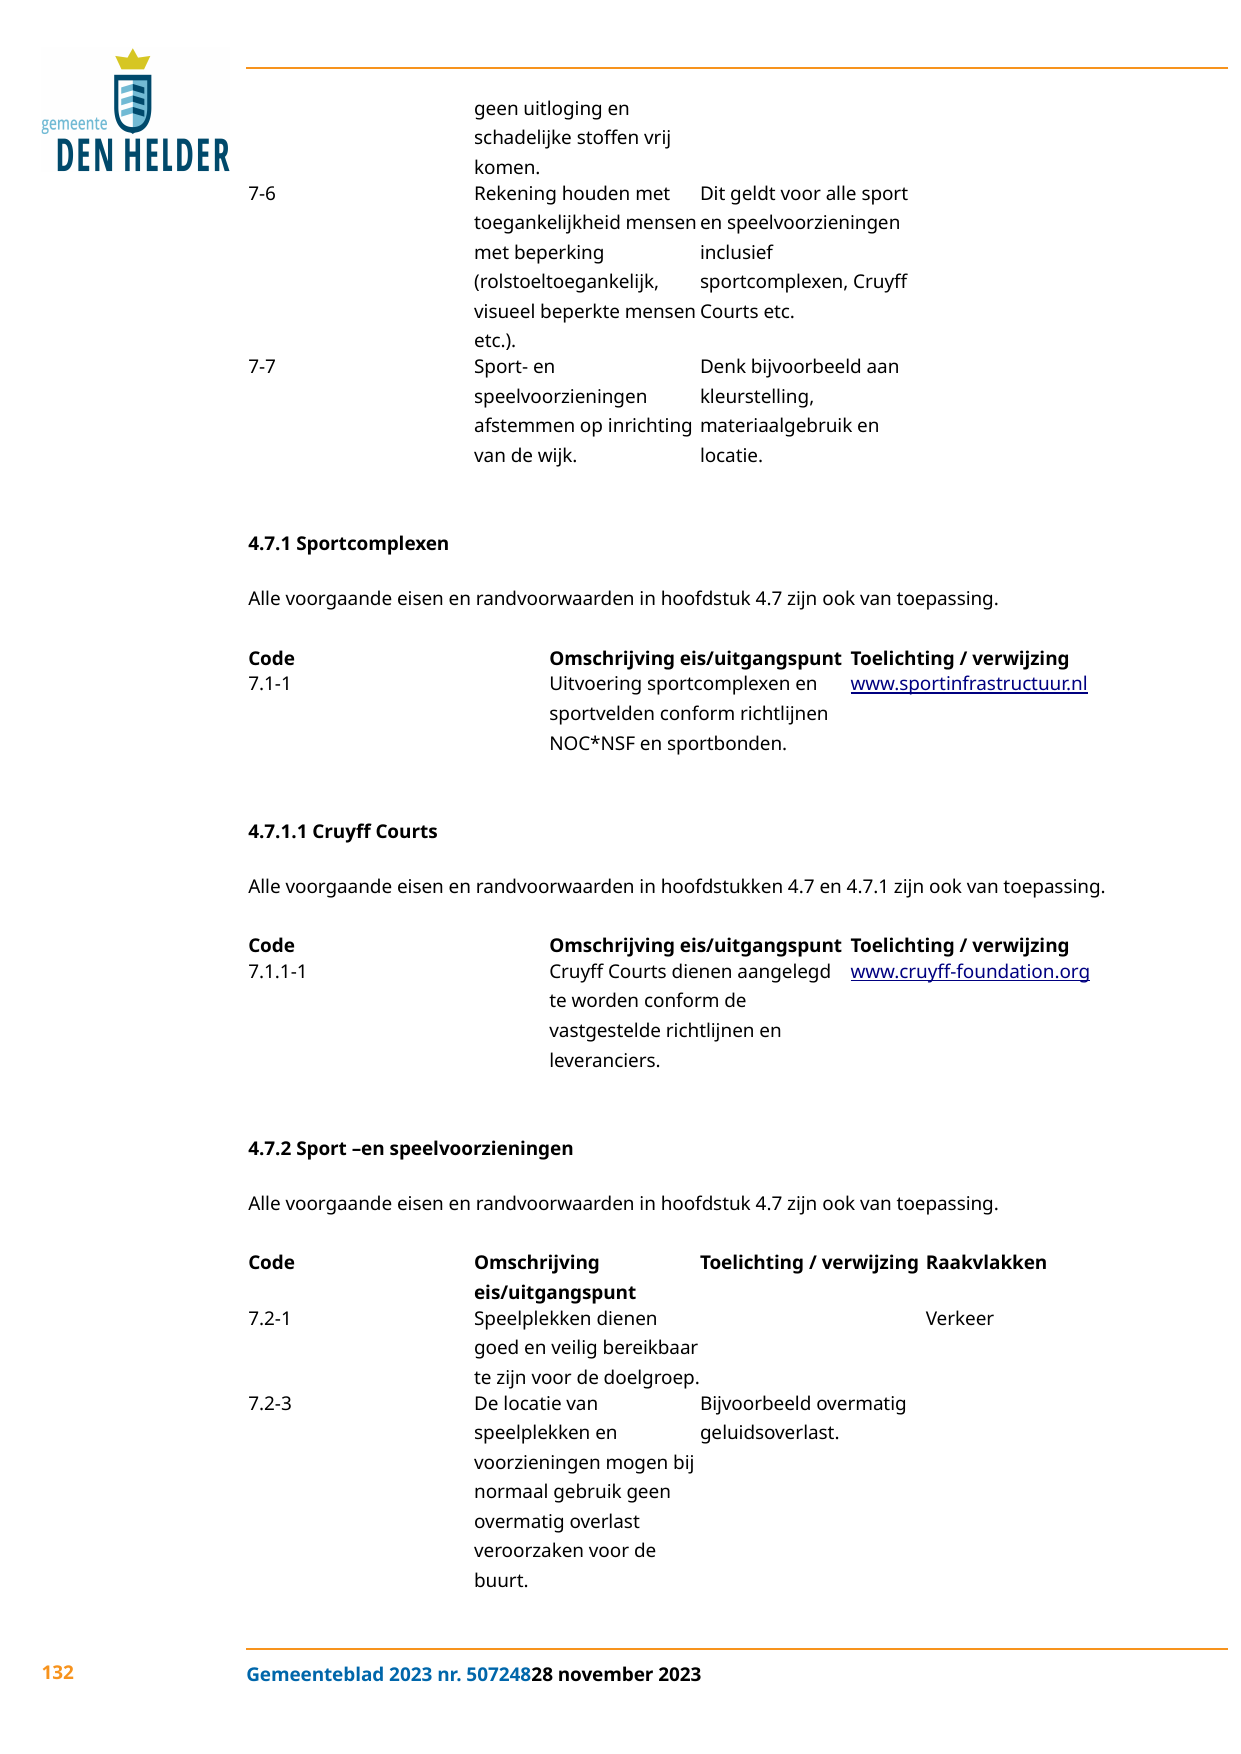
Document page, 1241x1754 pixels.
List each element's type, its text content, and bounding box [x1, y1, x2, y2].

table_cell [926, 180, 1152, 353]
table_cell Bijvoorbeeld overmatig geluidsoverlast. [700, 1390, 926, 1593]
picture [220, 160, 224, 172]
table_cell [248, 95, 474, 180]
table_header Toelichting / verwijzing [850, 645, 1152, 671]
table_cell Uitvoering sportcomplexen en sportvelden conform richtlijnen NOC*NSF en sportbonden. [549, 671, 850, 755]
picture [182, 144, 187, 165]
table_cell 7.1-1 [248, 671, 549, 755]
table_header Raakvlakken [926, 1250, 1152, 1305]
table_cell 7.2-1 [248, 1305, 474, 1390]
table_header Omschrijving eis/uitgangspunt [549, 933, 850, 958]
text 4.7.1.1 Cruyff Courts [248, 818, 1152, 843]
text Alle voorgaande eisen en randvoorwaarden in hoofdstuk 4.7 zijn ook van toepassing. [248, 1190, 1152, 1216]
table_cell www.cruyff-foundation.org [850, 958, 1152, 1073]
table_header Toelichting / verwijzing [700, 1250, 926, 1305]
table_cell De locatie van speelplekken en voorzieningen mogen bij normaal gebruik geen overmatig overlast veroorzaken voor de buurt. [474, 1390, 700, 1593]
table_cell 7-6 [248, 180, 474, 353]
table_cell Denk bijvoorbeeld aan kleurstelling, materiaalgebruik en locatie. [700, 353, 926, 468]
table_header Code [248, 645, 549, 671]
table_header Omschrijving eis/uitgangspunt [474, 1250, 700, 1305]
table_cell [926, 353, 1152, 468]
table_cell Speelplekken dienen goed en veilig bereikbaar te zijn voor de doelgroep. [474, 1305, 700, 1390]
text 4.7.1 Sportcomplexen [248, 530, 1152, 556]
picture [63, 144, 68, 165]
picture [130, 157, 135, 172]
table_cell Sport- en speelvoorzieningen afstemmen op inrichting van de wijk. [474, 353, 700, 468]
table_cell Verkeer [926, 1305, 1152, 1390]
text Alle voorgaande eisen en randvoorwaarden in hoofdstukken 4.7 en 4.7.1 zijn ook van toepassing. [248, 873, 1152, 899]
table_cell 7-7 [248, 353, 474, 468]
table_header Code [248, 933, 549, 958]
table_cell [926, 1390, 1152, 1593]
table_cell [700, 95, 926, 180]
table_cell www.sportinfrastructuur.nl [850, 671, 1152, 755]
picture [41, 47, 231, 172]
table_cell [700, 1305, 926, 1390]
table_header Toelichting / verwijzing [850, 933, 1152, 958]
table_cell Rekening houden met toegankelijkheid mensen met beperking (rolstoeltoegankelijk, visueel beperkte mensen etc.). [474, 180, 700, 353]
table_cell geen uitloging en schadelijke stoffen vrij komen. [474, 95, 700, 180]
table_header Omschrijving eis/uitgangspunt [549, 645, 850, 671]
table_cell 7.1.1-1 [248, 958, 549, 1073]
picture [100, 154, 106, 172]
table_header Code [248, 1250, 474, 1305]
text Alle voorgaande eisen en randvoorwaarden in hoofdstuk 4.7 zijn ook van toepassing. [248, 586, 1152, 611]
table_cell [926, 95, 1152, 180]
table_cell Dit geldt voor alle sport en speelvoorzieningen inclusief sportcomplexen, Cruyff Courts etc. [700, 180, 926, 353]
table_cell 7.2-3 [248, 1390, 474, 1593]
table_cell Cruyff Courts dienen aangelegd te worden conform de vastgestelde richtlijnen en leveranciers. [549, 958, 850, 1073]
text 4.7.2 Sport –en speelvoorzieningen [248, 1135, 1152, 1161]
